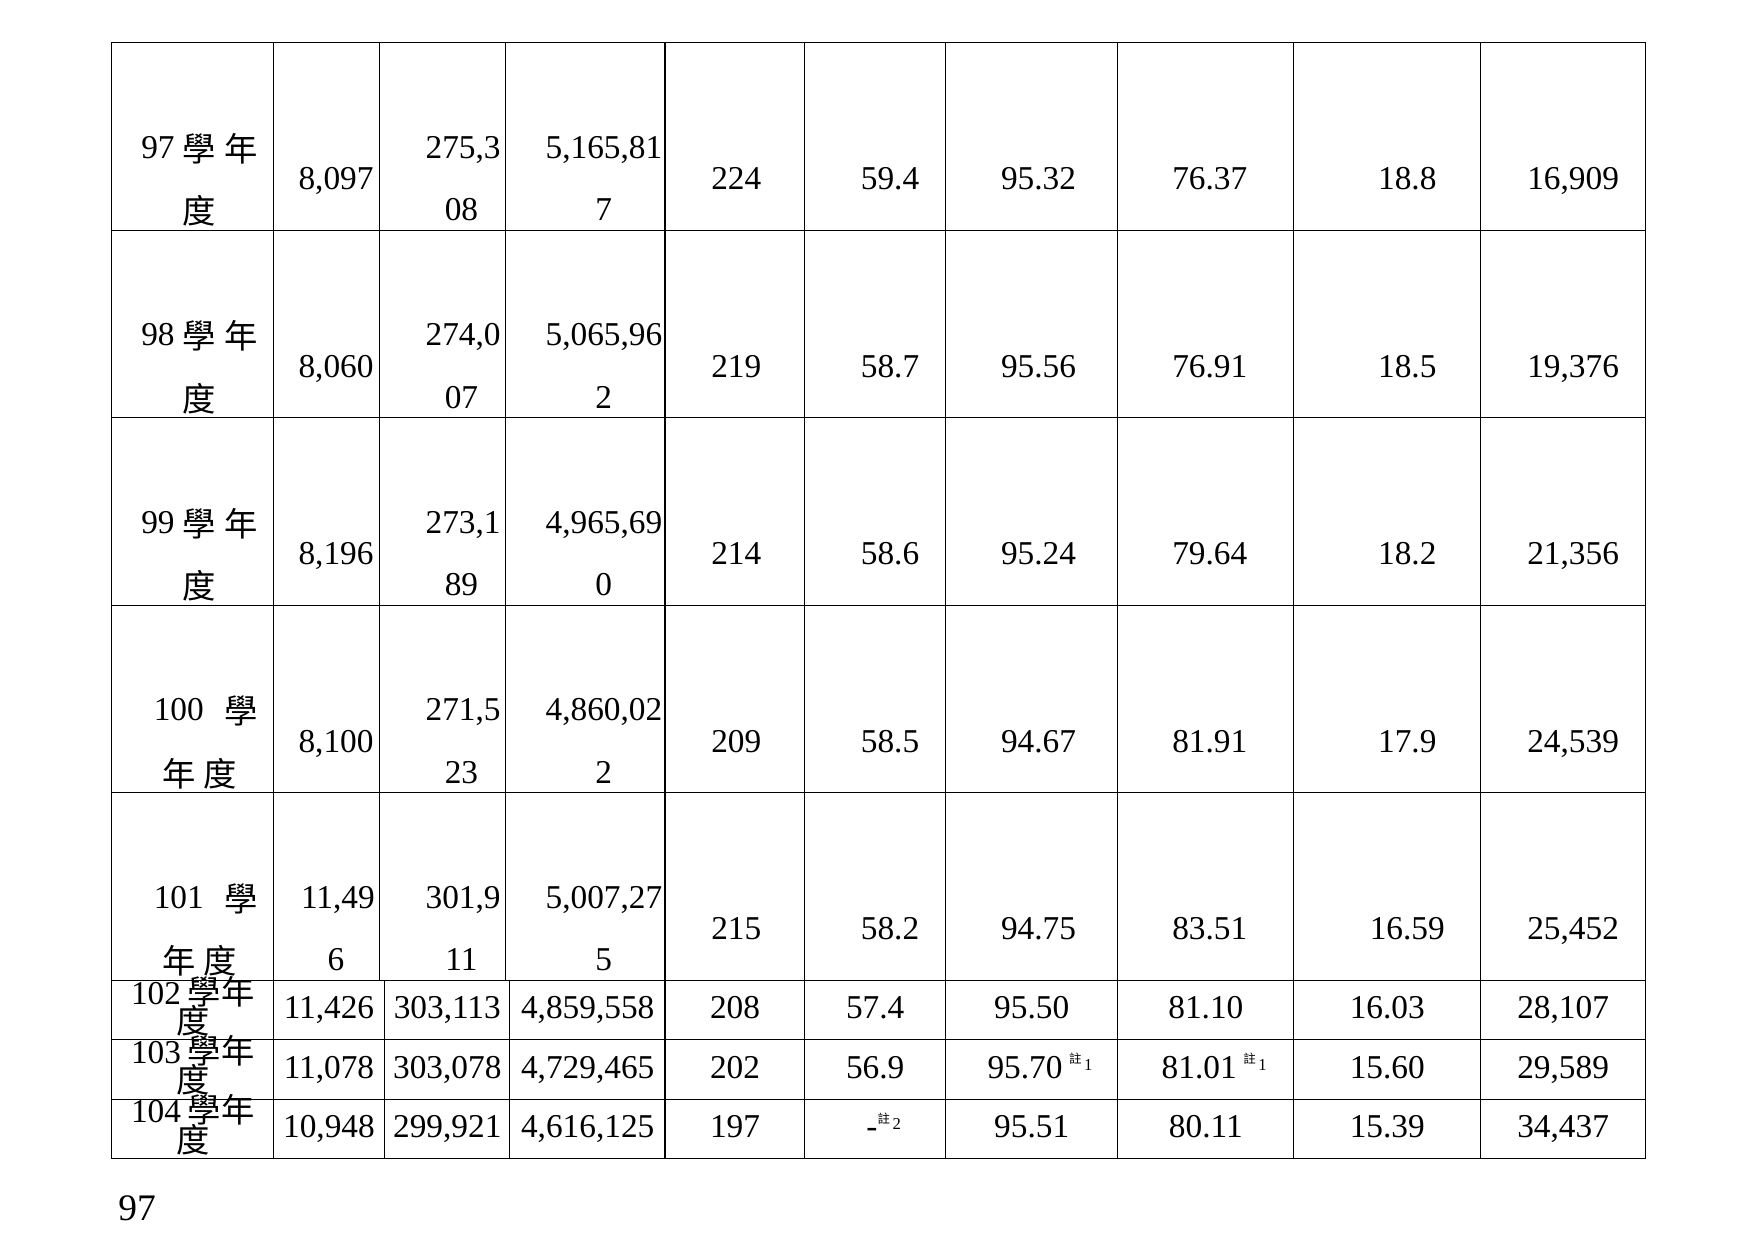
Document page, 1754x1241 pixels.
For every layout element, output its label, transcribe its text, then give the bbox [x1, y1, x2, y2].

table_cell 215 [666, 793, 804, 980]
table_cell 275,308 [380, 43, 505, 230]
table_cell 57.4 [805, 981, 945, 1039]
table_cell 17.9 [1294, 606, 1480, 792]
table_cell 4,859,558 [510, 981, 664, 1039]
table_cell 81.01註1 [1118, 1040, 1293, 1098]
table_cell 299,921 [385, 1100, 509, 1158]
table_cell 97學年度 [112, 43, 273, 230]
table_cell 76.91 [1118, 231, 1293, 417]
table_cell 101學年度 [112, 793, 273, 980]
table_cell 18.2 [1294, 418, 1480, 605]
table_cell 24,539 [1481, 606, 1645, 792]
table_cell 100學年度 [112, 606, 273, 792]
table_cell 76.37 [1118, 43, 1293, 230]
table_cell 15.60 [1294, 1040, 1480, 1098]
table_cell 94.67 [946, 606, 1117, 792]
table_cell 209 [666, 606, 804, 792]
table_cell 58.5 [805, 606, 945, 792]
table_cell 197 [666, 1100, 804, 1158]
table_cell 208 [666, 981, 804, 1039]
table_cell 99學年度 [112, 418, 273, 605]
table_cell 81.10 [1118, 981, 1293, 1039]
table_cell 94.75 [946, 793, 1117, 980]
table_cell 103學年度 [112, 1040, 273, 1098]
table_cell 16.59 [1294, 793, 1480, 980]
table_cell 80.11 [1118, 1100, 1293, 1158]
table_cell 28,107 [1481, 981, 1645, 1039]
table_cell 16,909 [1481, 43, 1645, 230]
table_cell 219 [666, 231, 804, 417]
table_cell 303,113 [385, 981, 509, 1039]
table_cell 15.39 [1294, 1100, 1480, 1158]
table_cell 25,452 [1481, 793, 1645, 980]
table_cell 301,911 [380, 793, 505, 980]
table_cell 95.70註1 [946, 1040, 1117, 1098]
table_cell 273,189 [380, 418, 505, 605]
table_cell 11,426 [274, 981, 384, 1039]
table_cell 21,356 [1481, 418, 1645, 605]
table_cell 4,965,690 [506, 418, 664, 605]
table_cell 10,948 [274, 1100, 384, 1158]
table_cell 5,165,817 [506, 43, 664, 230]
table_cell 19,376 [1481, 231, 1645, 417]
table_cell 34,437 [1481, 1100, 1645, 1158]
table_cell 58.2 [805, 793, 945, 980]
table_cell 95.51 [946, 1100, 1117, 1158]
table_cell 271,523 [380, 606, 505, 792]
table_cell 58.6 [805, 418, 945, 605]
table_cell 102學年度 [112, 981, 273, 1039]
table_cell 83.51 [1118, 793, 1293, 980]
table_cell 5,065,962 [506, 231, 664, 417]
table_cell 59.4 [805, 43, 945, 230]
table_cell 202 [666, 1040, 804, 1098]
table_cell 18.5 [1294, 231, 1480, 417]
table_cell 8,097 [274, 43, 379, 230]
table_cell 56.9 [805, 1040, 945, 1098]
table_cell 95.50 [946, 981, 1117, 1039]
table_cell 4,860,022 [506, 606, 664, 792]
table_cell 95.56 [946, 231, 1117, 417]
table_cell 214 [666, 418, 804, 605]
table_cell 4,729,465 [510, 1040, 664, 1098]
table_cell 274,007 [380, 231, 505, 417]
table_cell 11,496 [274, 793, 379, 980]
table_cell 224 [666, 43, 804, 230]
table_cell 79.64 [1118, 418, 1293, 605]
table_cell 29,589 [1481, 1040, 1645, 1098]
table_cell 16.03 [1294, 981, 1480, 1039]
table_cell 18.8 [1294, 43, 1480, 230]
table_cell 303,078 [385, 1040, 509, 1098]
table_cell 95.32 [946, 43, 1117, 230]
table_cell -註2 [805, 1100, 945, 1158]
table_cell 58.7 [805, 231, 945, 417]
table_cell 8,060 [274, 231, 379, 417]
table_cell 98學年度 [112, 231, 273, 417]
table_cell 81.91 [1118, 606, 1293, 792]
table_cell 11,078 [274, 1040, 384, 1098]
table_cell 104學年度 [112, 1100, 273, 1158]
table_cell 8,100 [274, 606, 379, 792]
table_cell 5,007,275 [506, 793, 664, 980]
table_cell 4,616,125 [510, 1100, 664, 1158]
table_cell 95.24 [946, 418, 1117, 605]
table_cell 8,196 [274, 418, 379, 605]
